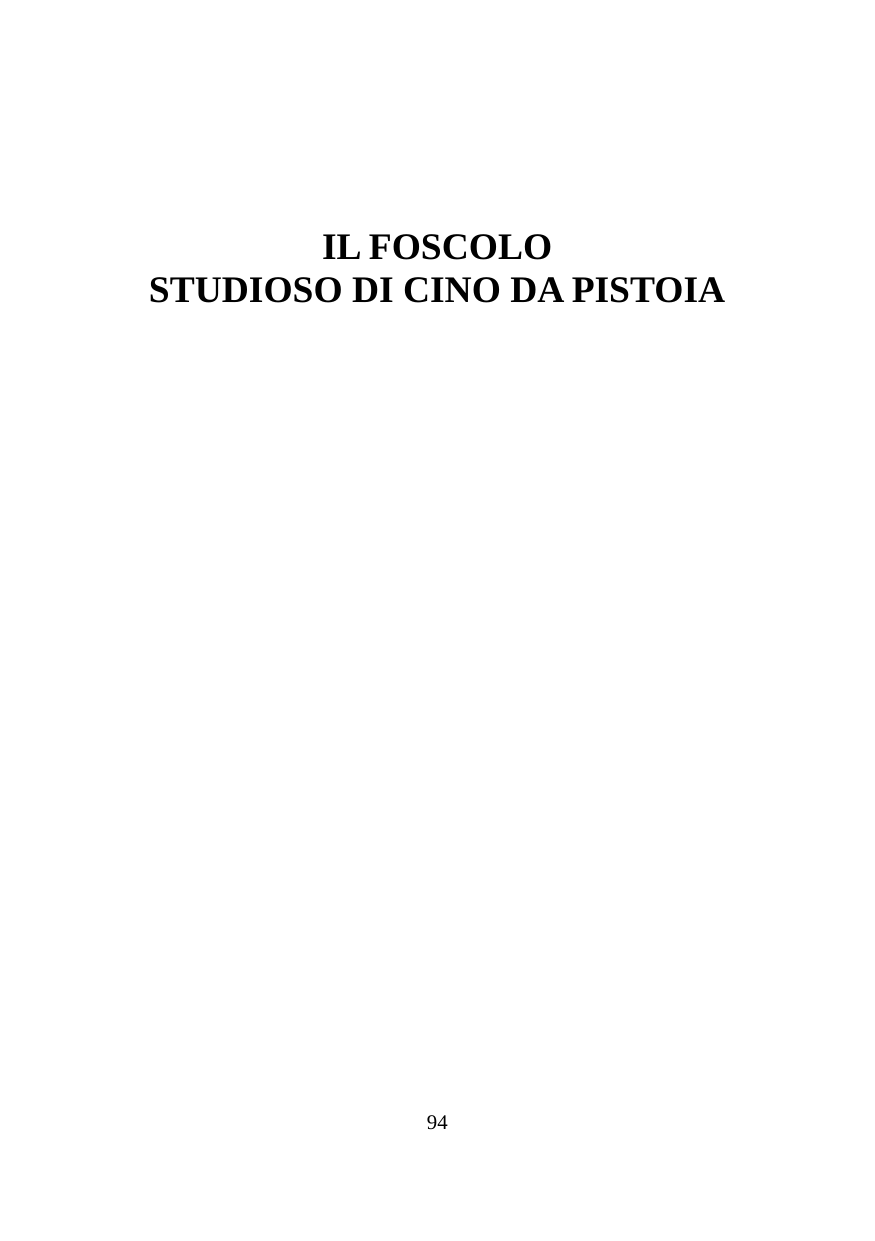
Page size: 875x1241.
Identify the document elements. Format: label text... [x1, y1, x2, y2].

subtitle IL FOSCOLO STUDIOSO DI CINO DA PISTOIA [106, 224, 768, 311]
